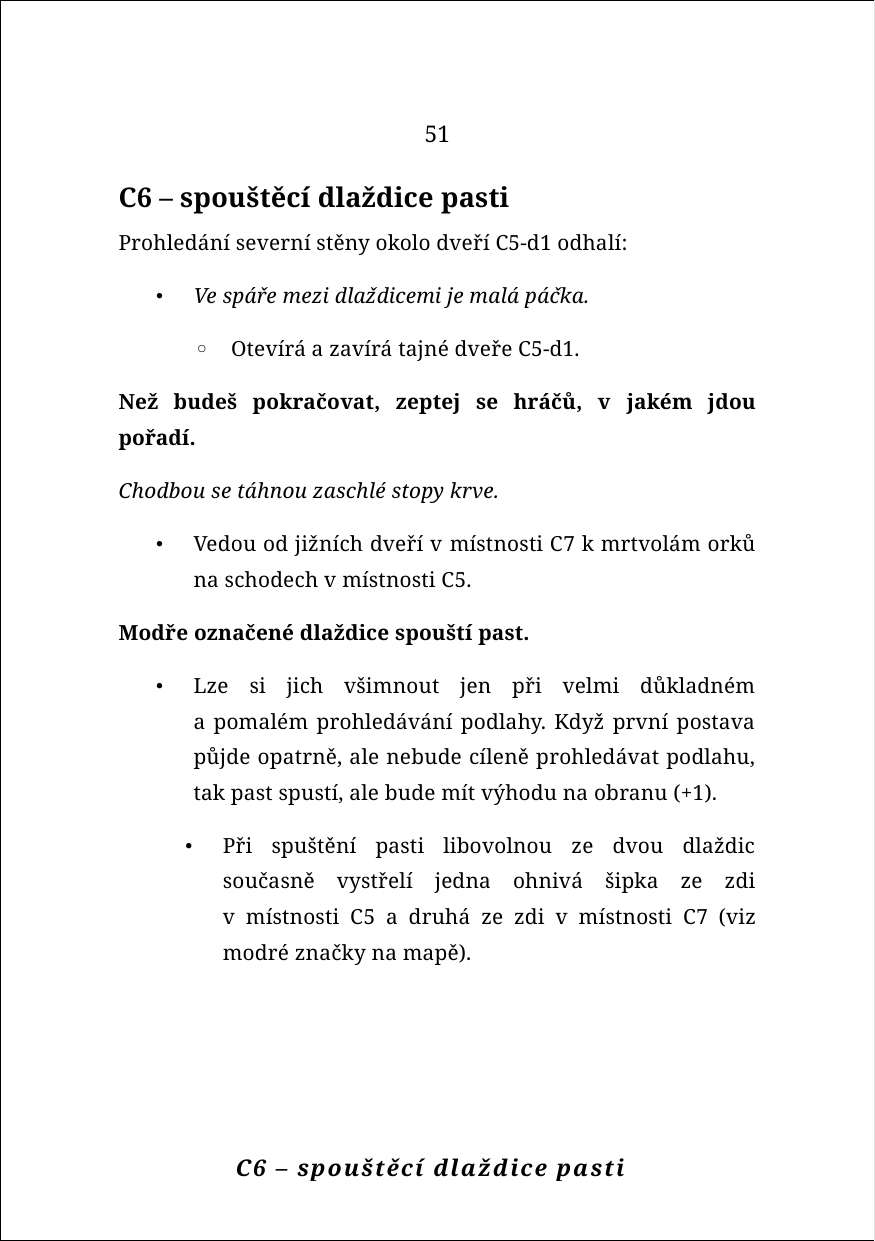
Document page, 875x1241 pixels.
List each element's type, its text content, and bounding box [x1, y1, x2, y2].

text Než budeš pokračovat, zeptej se hráčů, v⁠ jakém jdou pořadí. [118, 387, 756, 451]
subtitle C6 – spouštěcí dlaždice pasti [118, 179, 756, 216]
list Lze si jich všimnout jen při velmi důkladném a⁠ pomalém prohledávání podlahy. Když první postava půjde opatrně, ale nebude cíleně prohledávat podlahu, tak past spustí, ale bude mít výhodu na obranu (+1). [156, 671, 756, 806]
text Prohledání severní stěny okolo dveří C5-d1 odhalí: [118, 228, 756, 256]
list Při spuštění pasti libovolnou ze dvou dlaždic současně vystřelí jedna ohnivá šipka ze zdi v⁠ místnosti C5 a⁠ druhá ze zdi v⁠ místnosti C7 (viz modré značky na mapě). [185, 831, 756, 966]
text Modře označené dlaždice spouští past. [118, 618, 756, 646]
text Chodbou se táhnou zaschlé stopy krve. [118, 476, 756, 504]
list Otevírá a⁠ zavírá tajné dveře C5-d1. [193, 334, 756, 362]
list Vedou od jižních dveří v⁠ místnosti C7 k⁠ mrtvolám orků na schodech v⁠ místnosti C5. [156, 529, 756, 593]
list Ve spáře mezi dlaždicemi je malá páčka. [156, 281, 756, 309]
